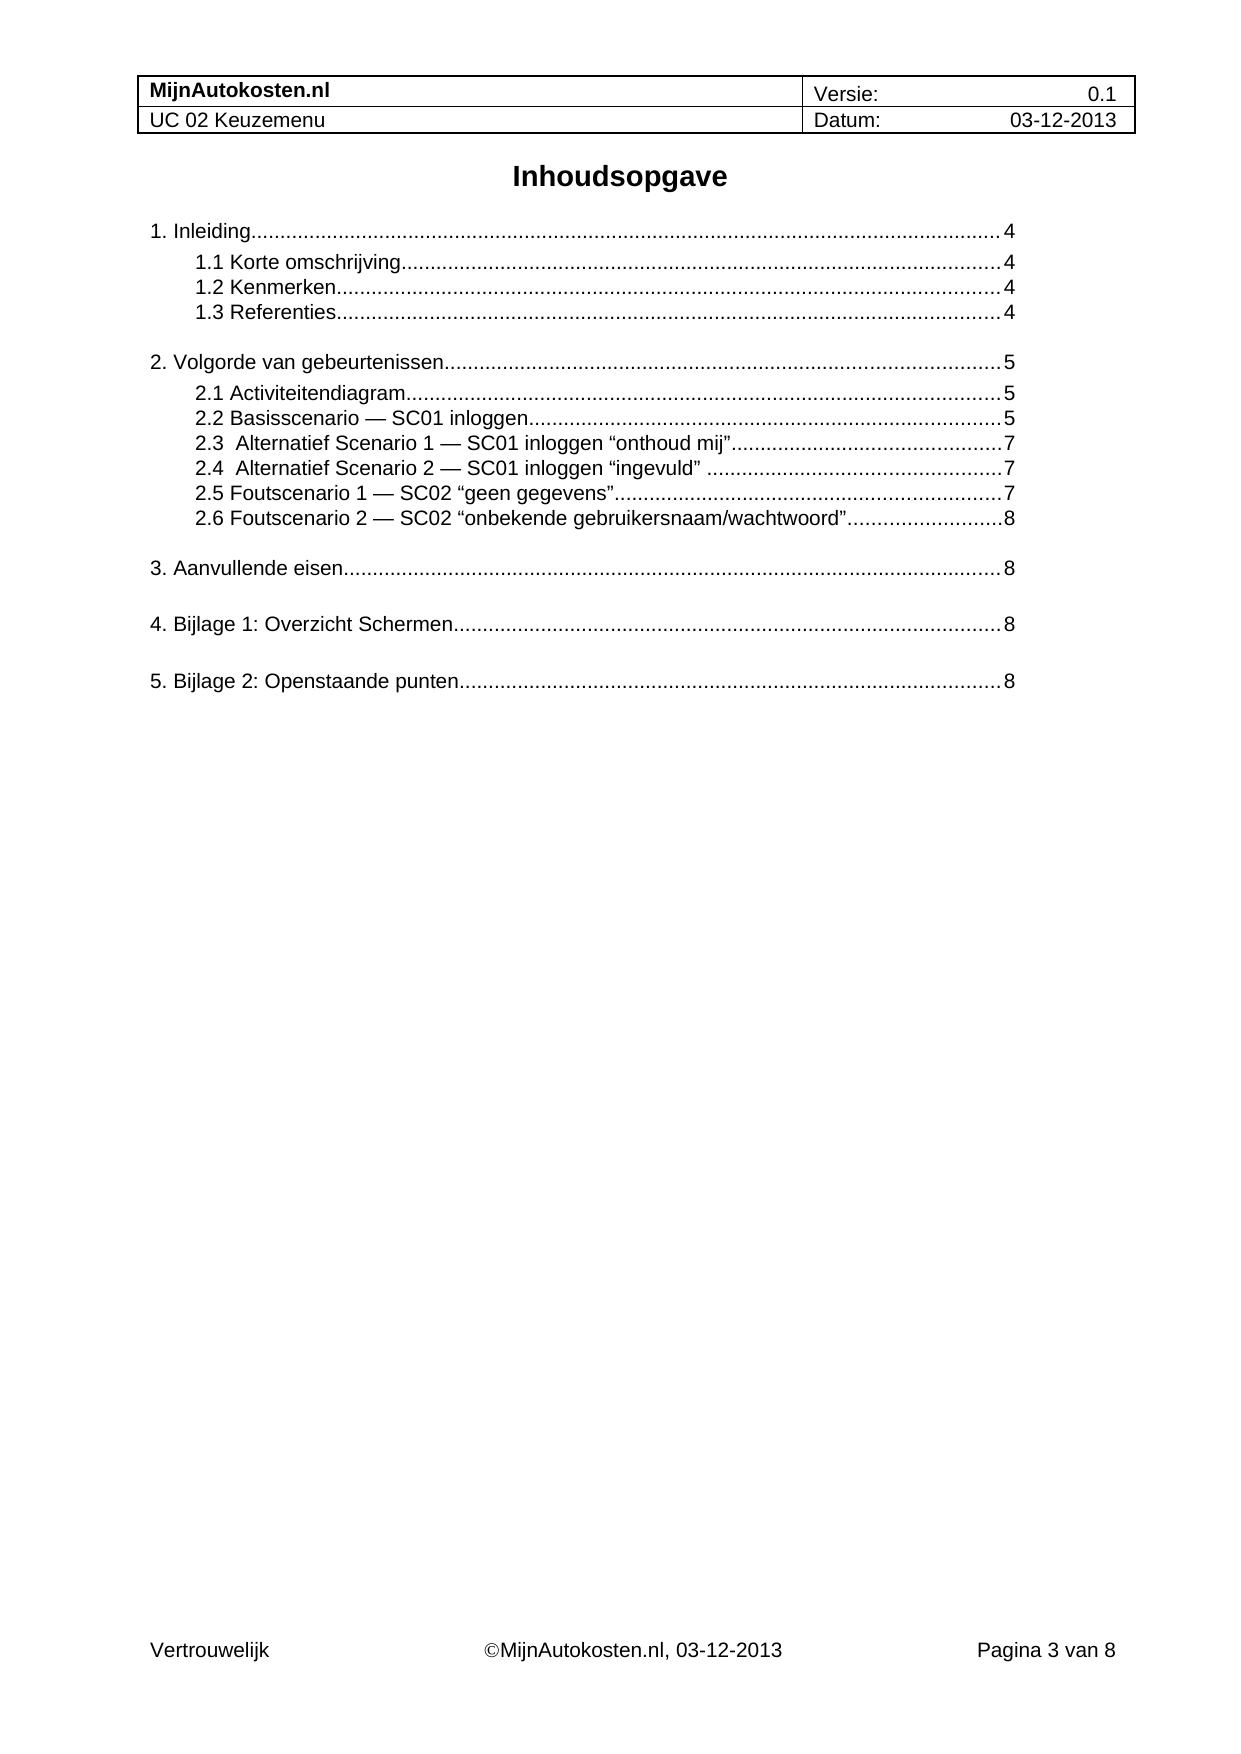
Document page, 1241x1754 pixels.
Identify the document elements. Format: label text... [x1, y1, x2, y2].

text 2. Volgorde van gebeurtenissen 5 [150, 349, 1015, 374]
text 1.3 Referenties 4 [195, 299, 1015, 324]
text 4. Bijlage 1: Overzicht Schermen 8 [150, 611, 1015, 636]
text 2.1 Activiteitendiagram 5 [195, 380, 1015, 405]
text 5. Bijlage 2: Openstaande punten 8 [150, 667, 1015, 692]
text 2.3 Alternatief Scenario 1 — SC01 inloggen “onthoud mij” 7 [195, 430, 1015, 455]
text 3. Aanvullende eisen 8 [150, 555, 1015, 580]
text 2.5 Foutscenario 1 — SC02 “geen gegevens” 7 [195, 480, 1015, 505]
text 1. Inleiding 4 [150, 217, 1015, 242]
subtitle Inhoudsopgave [150, 159, 1090, 192]
text 2.6 Foutscenario 2 — SC02 “onbekende gebruikersnaam/wachtwoord” 8 [195, 505, 1015, 530]
text 1.1 Korte omschrijving 4 [195, 249, 1015, 274]
text 1.2 Kenmerken 4 [195, 274, 1015, 299]
text 2.4 Alternatief Scenario 2 — SC01 inloggen “ingevuld” 7 [195, 455, 1015, 480]
text 2.2 Basisscenario — SC01 inloggen 5 [195, 405, 1015, 430]
